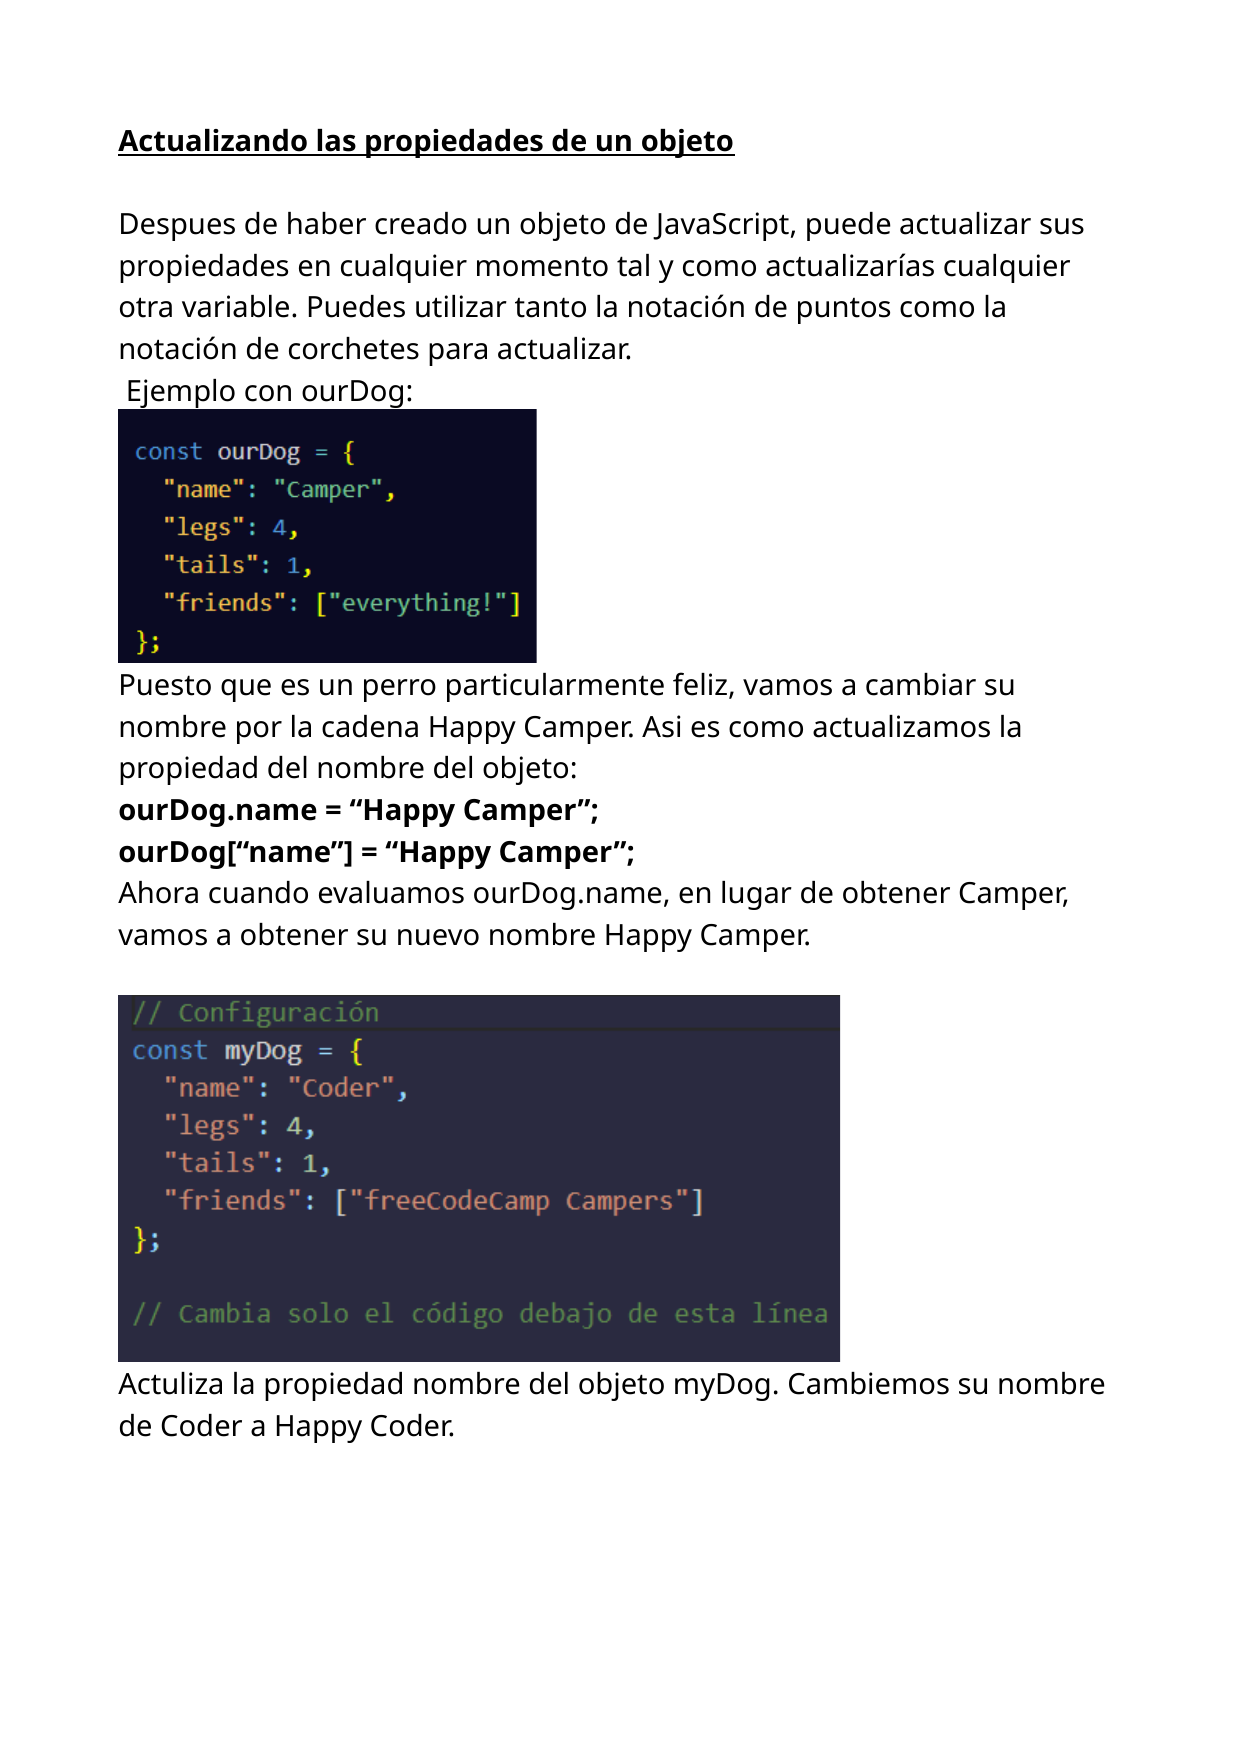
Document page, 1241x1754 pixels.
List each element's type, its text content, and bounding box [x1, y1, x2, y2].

text Actuliza la propiedad nombre del objeto myDog. Cambiemos su nombre de Coder a Happy Coder. [118, 1361, 1122, 1445]
text Ahora cuando evaluamos ourDog.name, en lugar de obtener Camper, vamos a obtener su nuevo nombre Happy Camper. [118, 871, 1122, 954]
text Puesto que es un perro particularmente feliz, vamos a cambiar su nombre por la cadena Happy Camper. Asi es como actualizamos la propiedad del nombre del objeto: [118, 662, 1122, 787]
text ourDog.name = “Happy Camper”; [118, 787, 1122, 829]
text Ejemplo con ourDog: [118, 368, 1122, 410]
text Actualizando las propiedades de un objeto [118, 118, 1122, 160]
text Despues de haber creado un objeto de JavaScript, puede actualizar sus propiedades en cualquier momento tal y como actualizarías cualquier otra variable. Puedes utilizar tanto la notación de puntos como la notación de corchetes para actualizar. [118, 201, 1122, 368]
text ourDog[“name”] = “Happy Camper”; [118, 829, 1122, 871]
